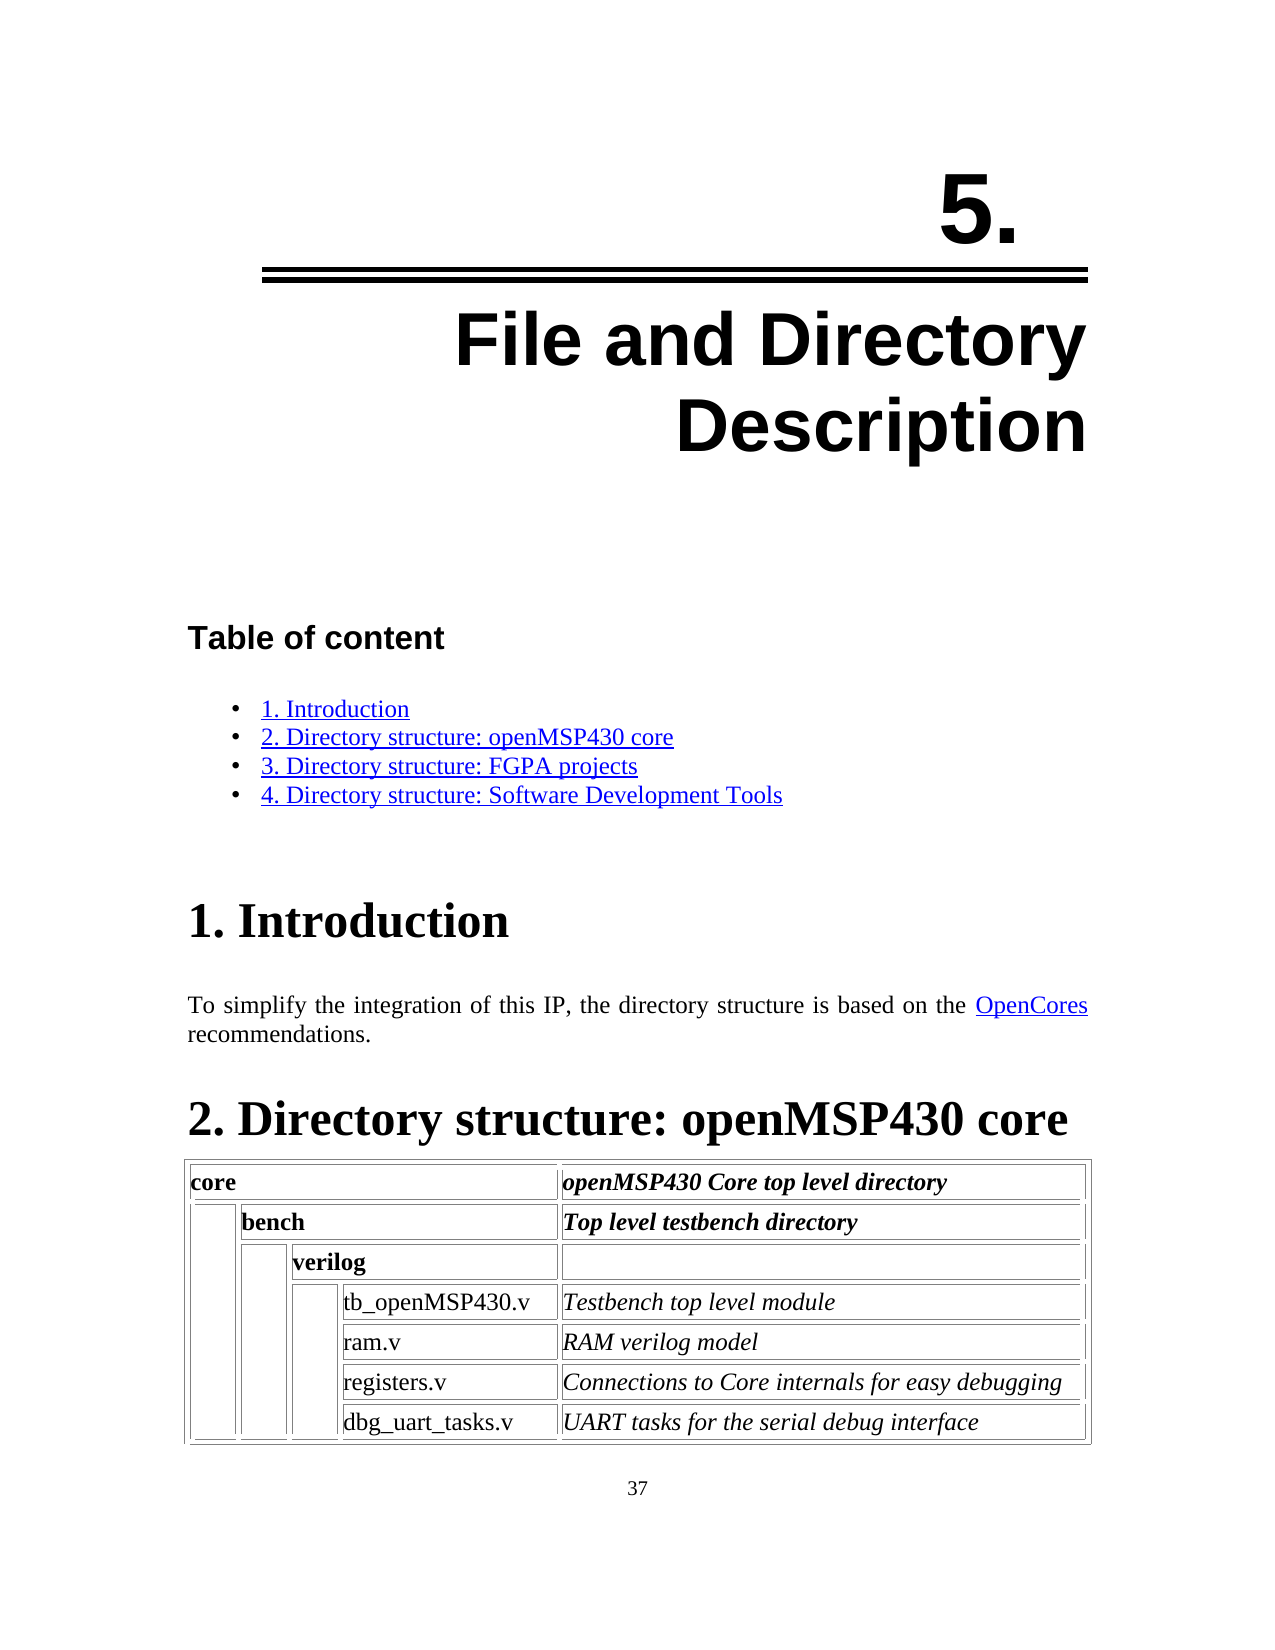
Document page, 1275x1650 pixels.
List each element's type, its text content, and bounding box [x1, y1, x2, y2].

subtitle File and Directory Description [187, 295, 1088, 468]
table_header openMSP430 Core top level directory [560, 1160, 1088, 1199]
list 4. Directory structure: Software Development Tools [231, 780, 1088, 809]
table_cell abcd [289, 1279, 340, 1439]
table_cell Connections to Core internals for easy debugging [560, 1359, 1088, 1399]
table_cell abcd [187, 1199, 238, 1439]
table_cell bench [238, 1199, 559, 1239]
table_header core [187, 1160, 559, 1199]
text 2. Directory structure: openMSP430 core [187, 1089, 1088, 1146]
table_cell UART tasks for the serial debug interface [560, 1399, 1088, 1439]
text To simplify the integration of this IP, the directory structure is based on the OpenCores recommendations. [187, 990, 1088, 1047]
list 1. Introduction [231, 694, 1088, 722]
table_cell [560, 1239, 1088, 1279]
text 1. Introduction [187, 891, 1088, 949]
list 3. Directory structure: FGPA projects [231, 751, 1088, 780]
table_cell verilog [289, 1239, 559, 1279]
list 2. Directory structure: openMSP430 core [231, 722, 1088, 751]
table_cell Top level testbench directory [560, 1199, 1088, 1239]
subtitle Table of content [187, 618, 1088, 656]
table_cell dbg_uart_tasks.v [340, 1399, 559, 1439]
table_cell ram.v [340, 1319, 559, 1359]
table_cell RAM verilog model [560, 1319, 1088, 1359]
table_cell Testbench top level module [560, 1279, 1088, 1319]
table_cell registers.v [340, 1359, 559, 1399]
table_cell abcd [238, 1239, 289, 1439]
table_cell tb_openMSP430.v [340, 1279, 559, 1319]
